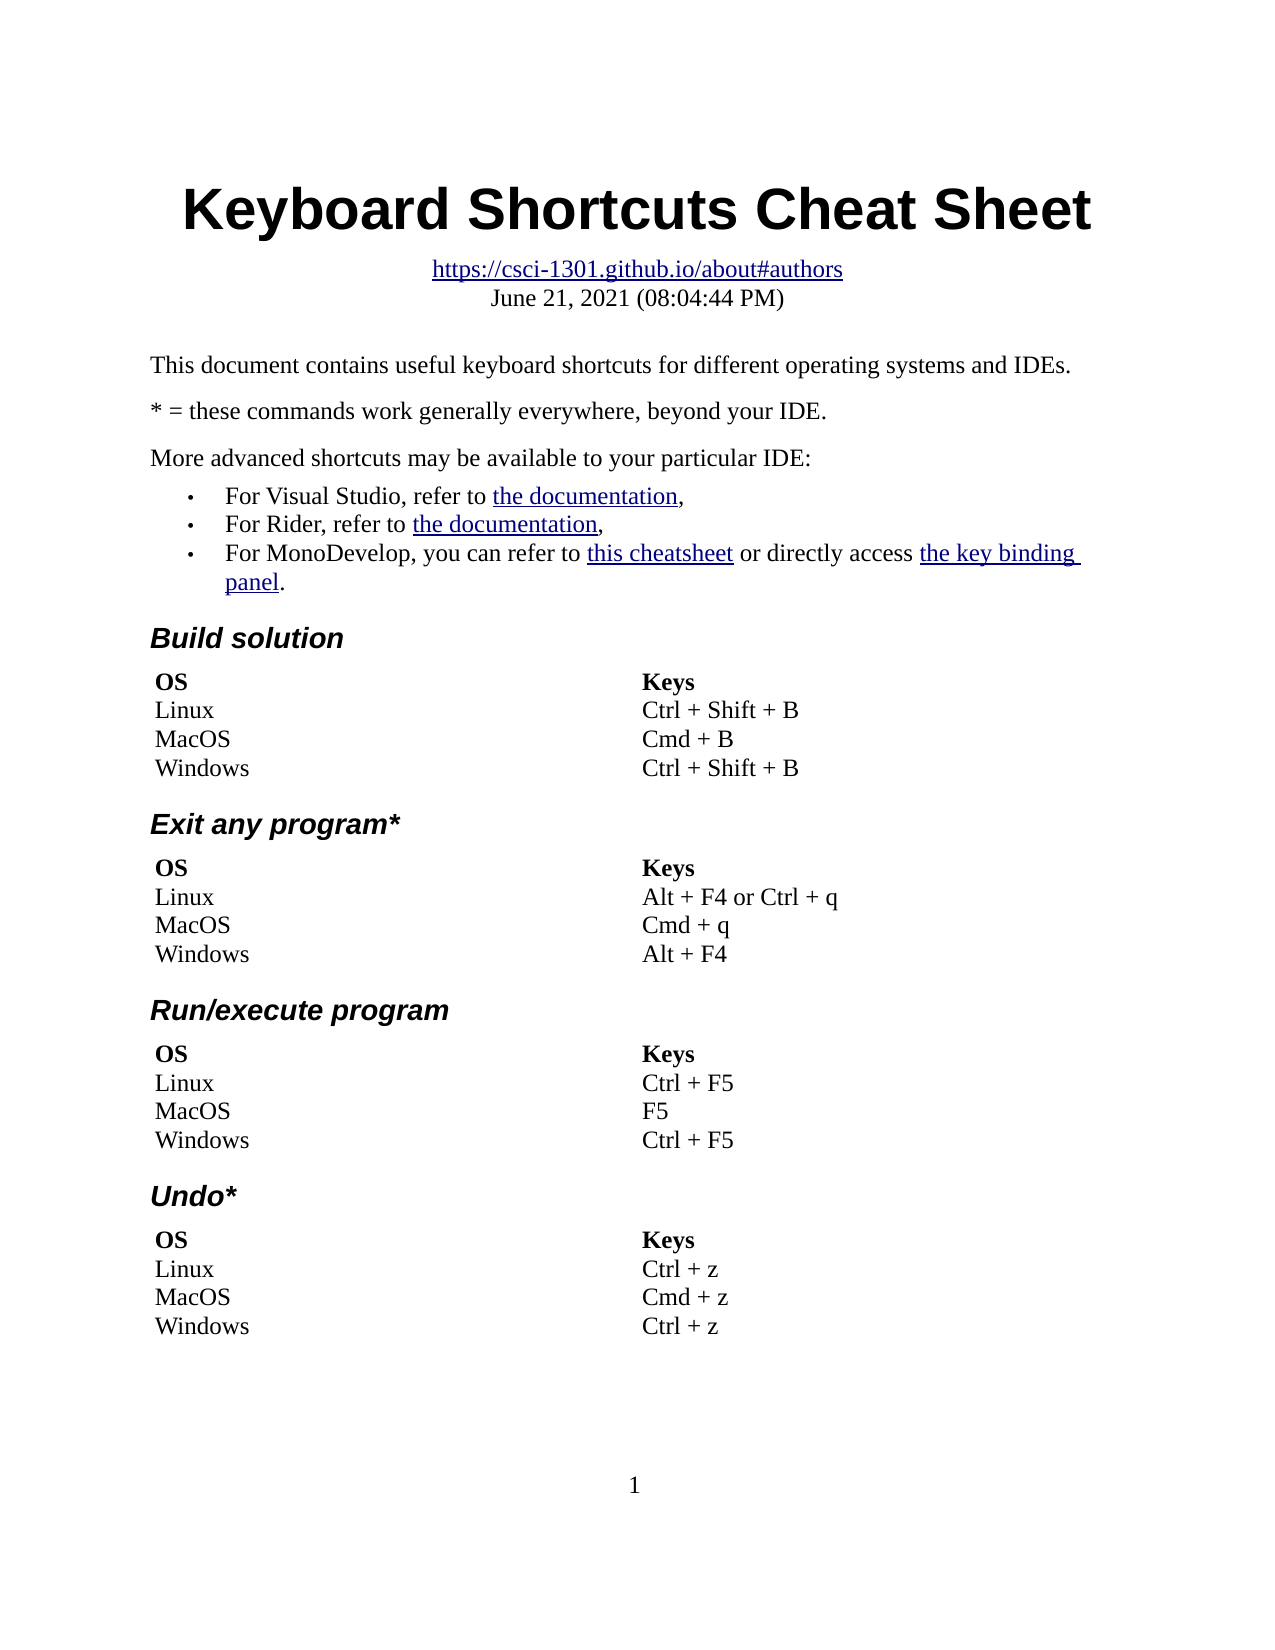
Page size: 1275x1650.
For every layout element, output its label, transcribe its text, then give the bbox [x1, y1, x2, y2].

table_cell Windows [150, 1311, 637, 1340]
list For Visual Studio, refer to the documentation, [187, 481, 1125, 509]
table_cell Windows [150, 1125, 637, 1154]
table_cell Windows [150, 939, 637, 968]
table_cell Linux [150, 1068, 637, 1096]
table_cell Ctrl + F5 [638, 1125, 1125, 1154]
table_cell Linux [150, 1254, 637, 1282]
table_header OS [150, 1039, 637, 1068]
text June 21, 2021 (08:04:44 PM) [150, 283, 1125, 312]
table_cell MacOS [150, 1096, 637, 1125]
table_cell Alt + F4 or Ctrl + q [638, 882, 1125, 910]
list For MonoDevelop, you can refer to this cheatsheet or directly access the key binding panel. [187, 538, 1125, 596]
table_cell MacOS [150, 1283, 637, 1311]
list For Rider, refer to the documentation, [187, 509, 1125, 538]
table_header Keys [638, 667, 1125, 696]
table_cell Cmd + z [638, 1283, 1125, 1311]
table_cell Cmd + q [638, 910, 1125, 939]
table_cell MacOS [150, 724, 637, 753]
table_header Keys [638, 853, 1125, 882]
text https://csci-1301.github.io/about#authors [150, 254, 1125, 283]
table_cell Cmd + B [638, 724, 1125, 753]
table_cell Ctrl + Shift + B [638, 696, 1125, 724]
table_cell Ctrl + F5 [638, 1068, 1125, 1096]
text More advanced shortcuts may be available to your particular IDE: [150, 443, 1125, 472]
table_cell Ctrl + z [638, 1254, 1125, 1282]
table_header OS [150, 667, 637, 696]
table_header Keys [638, 1039, 1125, 1068]
subtitle Run/execute program [150, 993, 1125, 1026]
table_header OS [150, 1225, 637, 1254]
table_cell Linux [150, 696, 637, 724]
subtitle Build solution [150, 621, 1125, 654]
table_cell Ctrl + Shift + B [638, 753, 1125, 782]
text * = these commands work generally everywhere, beyond your IDE. [150, 396, 1125, 425]
table_cell Windows [150, 753, 637, 782]
title Keyboard Shortcuts Cheat Sheet [150, 175, 1125, 242]
text This document contains useful keyboard shortcuts for different operating systems and IDEs. [150, 350, 1125, 378]
table_cell Linux [150, 882, 637, 910]
table_header OS [150, 853, 637, 882]
subtitle Undo* [150, 1179, 1125, 1212]
table_header Keys [638, 1225, 1125, 1254]
table_cell Ctrl + z [638, 1311, 1125, 1340]
table_cell MacOS [150, 910, 637, 939]
table_cell F5 [638, 1096, 1125, 1125]
subtitle Exit any program* [150, 807, 1125, 840]
table_cell Alt + F4 [638, 939, 1125, 968]
